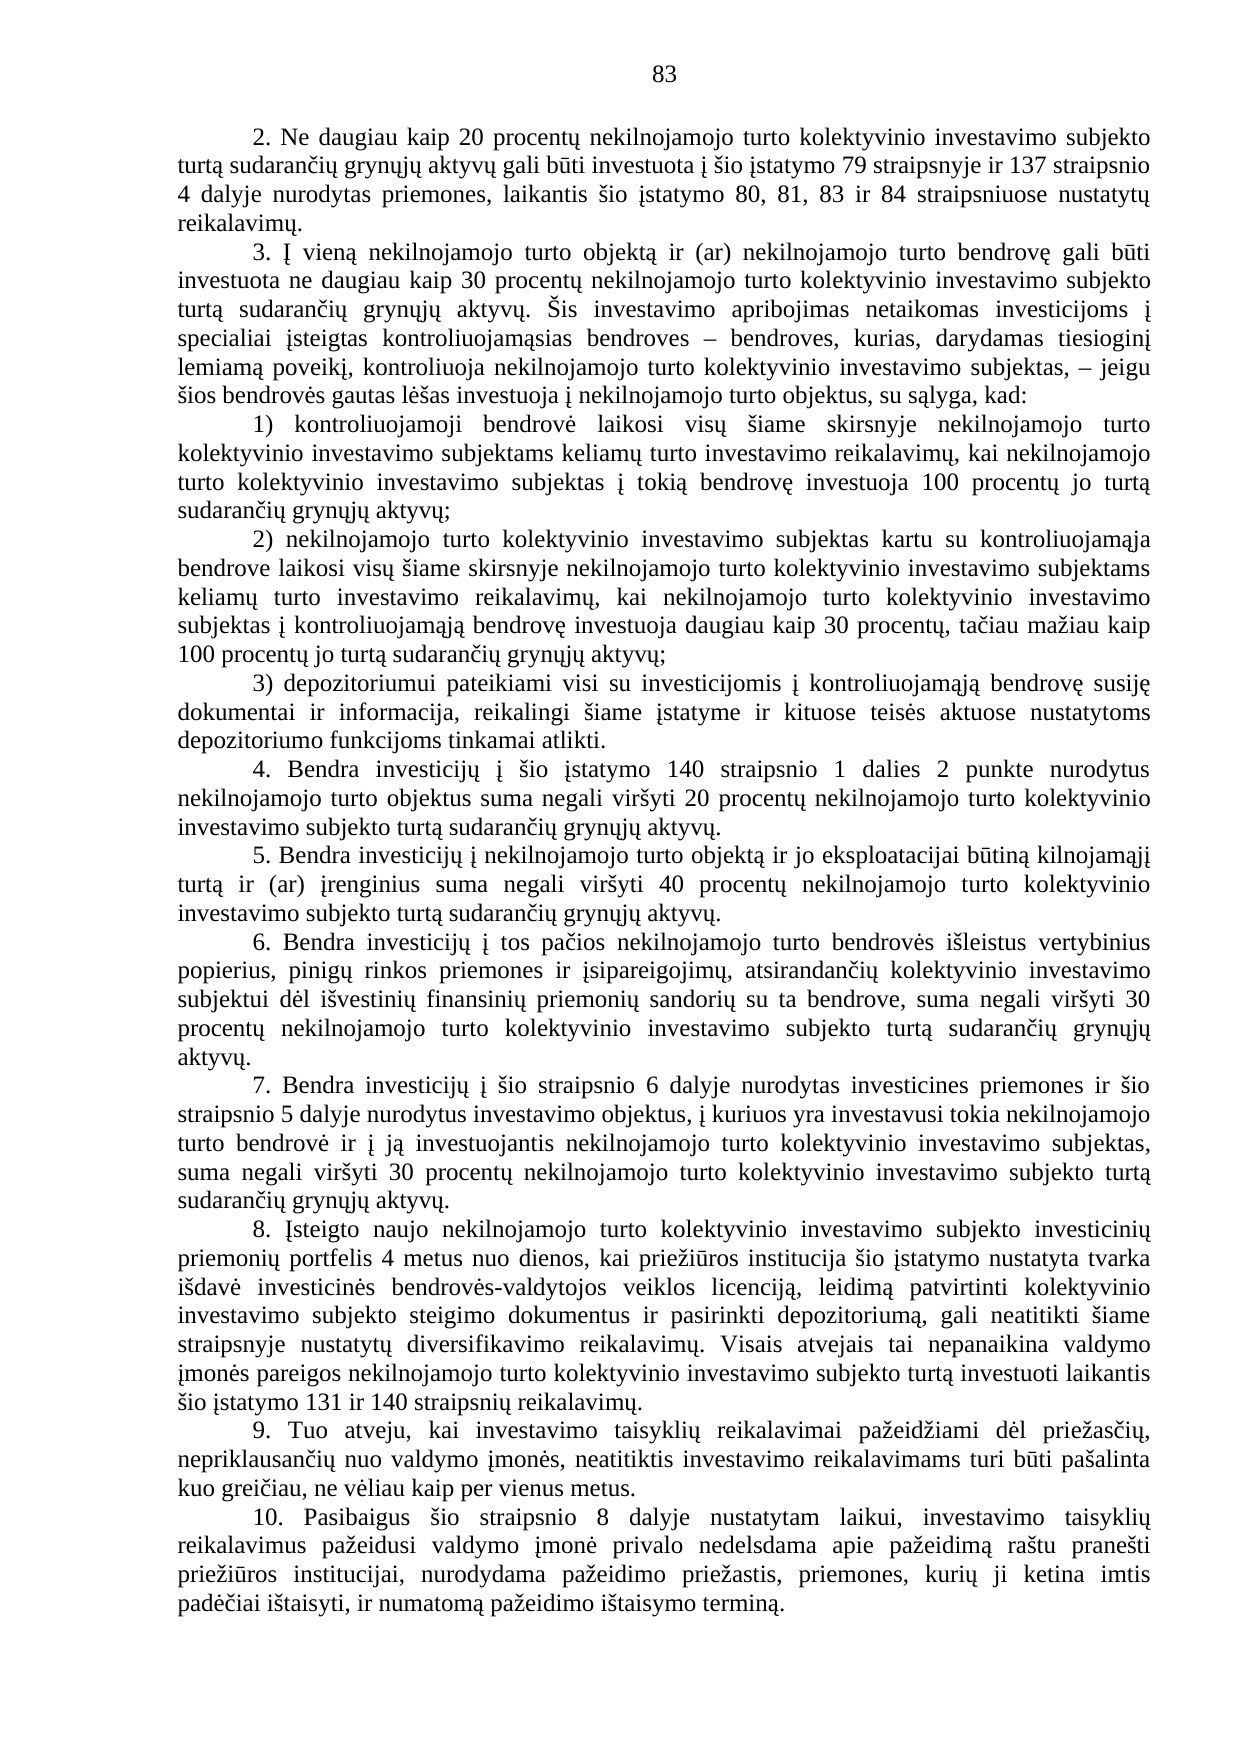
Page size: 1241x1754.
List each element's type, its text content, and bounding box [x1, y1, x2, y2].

text 3) depozitoriumui pateikiami visi su investicijomis į kontroliuojamąją bendrovę susiję dokumentai ir informacija, reikalingi šiame įstatyme ir kituose teisės aktuose nustatytoms depozitoriumo funkcijoms tinkamai atlikti. [177, 668, 1152, 754]
text 7. Bendra investicijų į šio straipsnio 6 dalyje nurodytas investicines priemones ir šio straipsnio 5 dalyje nurodytus investavimo objektus, į kuriuos yra investavusi tokia nekilnojamojo turto bendrovė ir į ją investuojantis nekilnojamojo turto kolektyvinio investavimo subjektas, suma negali viršyti 30 procentų nekilnojamojo turto kolektyvinio investavimo subjekto turtą sudarančių grynųjų aktyvų. [177, 1071, 1152, 1214]
text 6. Bendra investicijų į tos pačios nekilnojamojo turto bendrovės išleistus vertybinius popierius, pinigų rinkos priemones ir įsipareigojimų, atsirandančių kolektyvinio investavimo subjektui dėl išvestinių finansinių priemonių sandorių su ta bendrove, suma negali viršyti 30 procentų nekilnojamojo turto kolektyvinio investavimo subjekto turtą sudarančių grynųjų aktyvų. [177, 927, 1152, 1071]
text 4. Bendra investicijų į šio įstatymo 140 straipsnio 1 dalies 2 punkte nurodytus nekilnojamojo turto objektus suma negali viršyti 20 procentų nekilnojamojo turto kolektyvinio investavimo subjekto turtą sudarančių grynųjų aktyvų. [177, 754, 1152, 841]
text 3. Į vieną nekilnojamojo turto objektą ir (ar) nekilnojamojo turto bendrovę gali būti investuota ne daugiau kaip 30 procentų nekilnojamojo turto kolektyvinio investavimo subjekto turtą sudarančių grynųjų aktyvų. Šis investavimo apribojimas netaikomas investicijoms į specialiai įsteigtas kontroliuojamąsias bendroves – bendroves, kurias, darydamas tiesioginį lemiamą poveikį, kontroliuoja nekilnojamojo turto kolektyvinio investavimo subjektas, – jeigu šios bendrovės gautas lėšas investuoja į nekilnojamojo turto objektus, su sąlyga, kad: [177, 237, 1152, 409]
text 2. Ne daugiau kaip 20 procentų nekilnojamojo turto kolektyvinio investavimo subjekto turtą sudarančių grynųjų aktyvų gali būti investuota į šio įstatymo 79 straipsnyje ir 137 straipsnio 4 dalyje nurodytas priemones, laikantis šio įstatymo 80, 81, 83 ir 84 straipsniuose nustatytų reikalavimų. [177, 122, 1152, 237]
text 5. Bendra investicijų į nekilnojamojo turto objektą ir jo eksploatacijai būtiną kilnojamąjį turtą ir (ar) įrenginius suma negali viršyti 40 procentų nekilnojamojo turto kolektyvinio investavimo subjekto turtą sudarančių grynųjų aktyvų. [177, 841, 1152, 927]
text 1) kontroliuojamoji bendrovė laikosi visų šiame skirsnyje nekilnojamojo turto kolektyvinio investavimo subjektams keliamų turto investavimo reikalavimų, kai nekilnojamojo turto kolektyvinio investavimo subjektas į tokią bendrovę investuoja 100 procentų jo turtą sudarančių grynųjų aktyvų; [177, 409, 1152, 524]
text 2) nekilnojamojo turto kolektyvinio investavimo subjektas kartu su kontroliuojamąja bendrove laikosi visų šiame skirsnyje nekilnojamojo turto kolektyvinio investavimo subjektams keliamų turto investavimo reikalavimų, kai nekilnojamojo turto kolektyvinio investavimo subjektas į kontroliuojamąją bendrovę investuoja daugiau kaip 30 procentų, tačiau mažiau kaip 100 procentų jo turtą sudarančių grynųjų aktyvų; [177, 524, 1152, 668]
text 10. Pasibaigus šio straipsnio 8 dalyje nustatytam laikui, investavimo taisyklių reikalavimus pažeidusi valdymo įmonė privalo nedelsdama apie pažeidimą raštu pranešti priežiūros institucijai, nurodydama pažeidimo priežastis, priemones, kurių ji ketina imtis padėčiai ištaisyti, ir numatomą pažeidimo ištaisymo terminą. [177, 1502, 1152, 1617]
text 8. Įsteigto naujo nekilnojamojo turto kolektyvinio investavimo subjekto investicinių priemonių portfelis 4 metus nuo dienos, kai priežiūros institucija šio įstatymo nustatyta tvarka išdavė investicinės bendrovės-valdytojos veiklos licenciją, leidimą patvirtinti kolektyvinio investavimo subjekto steigimo dokumentus ir pasirinkti depozitoriumą, gali neatitikti šiame straipsnyje nustatytų diversifikavimo reikalavimų. Visais atvejais tai nepanaikina valdymo įmonės pareigos nekilnojamojo turto kolektyvinio investavimo subjekto turtą investuoti laikantis šio įstatymo 131 ir 140 straipsnių reikalavimų. [177, 1214, 1152, 1416]
text 9. Tuo atveju, kai investavimo taisyklių reikalavimai pažeidžiami dėl priežasčių, nepriklausančių nuo valdymo įmonės, neatitiktis investavimo reikalavimams turi būti pašalinta kuo greičiau, ne vėliau kaip per vienus metus. [177, 1416, 1152, 1502]
